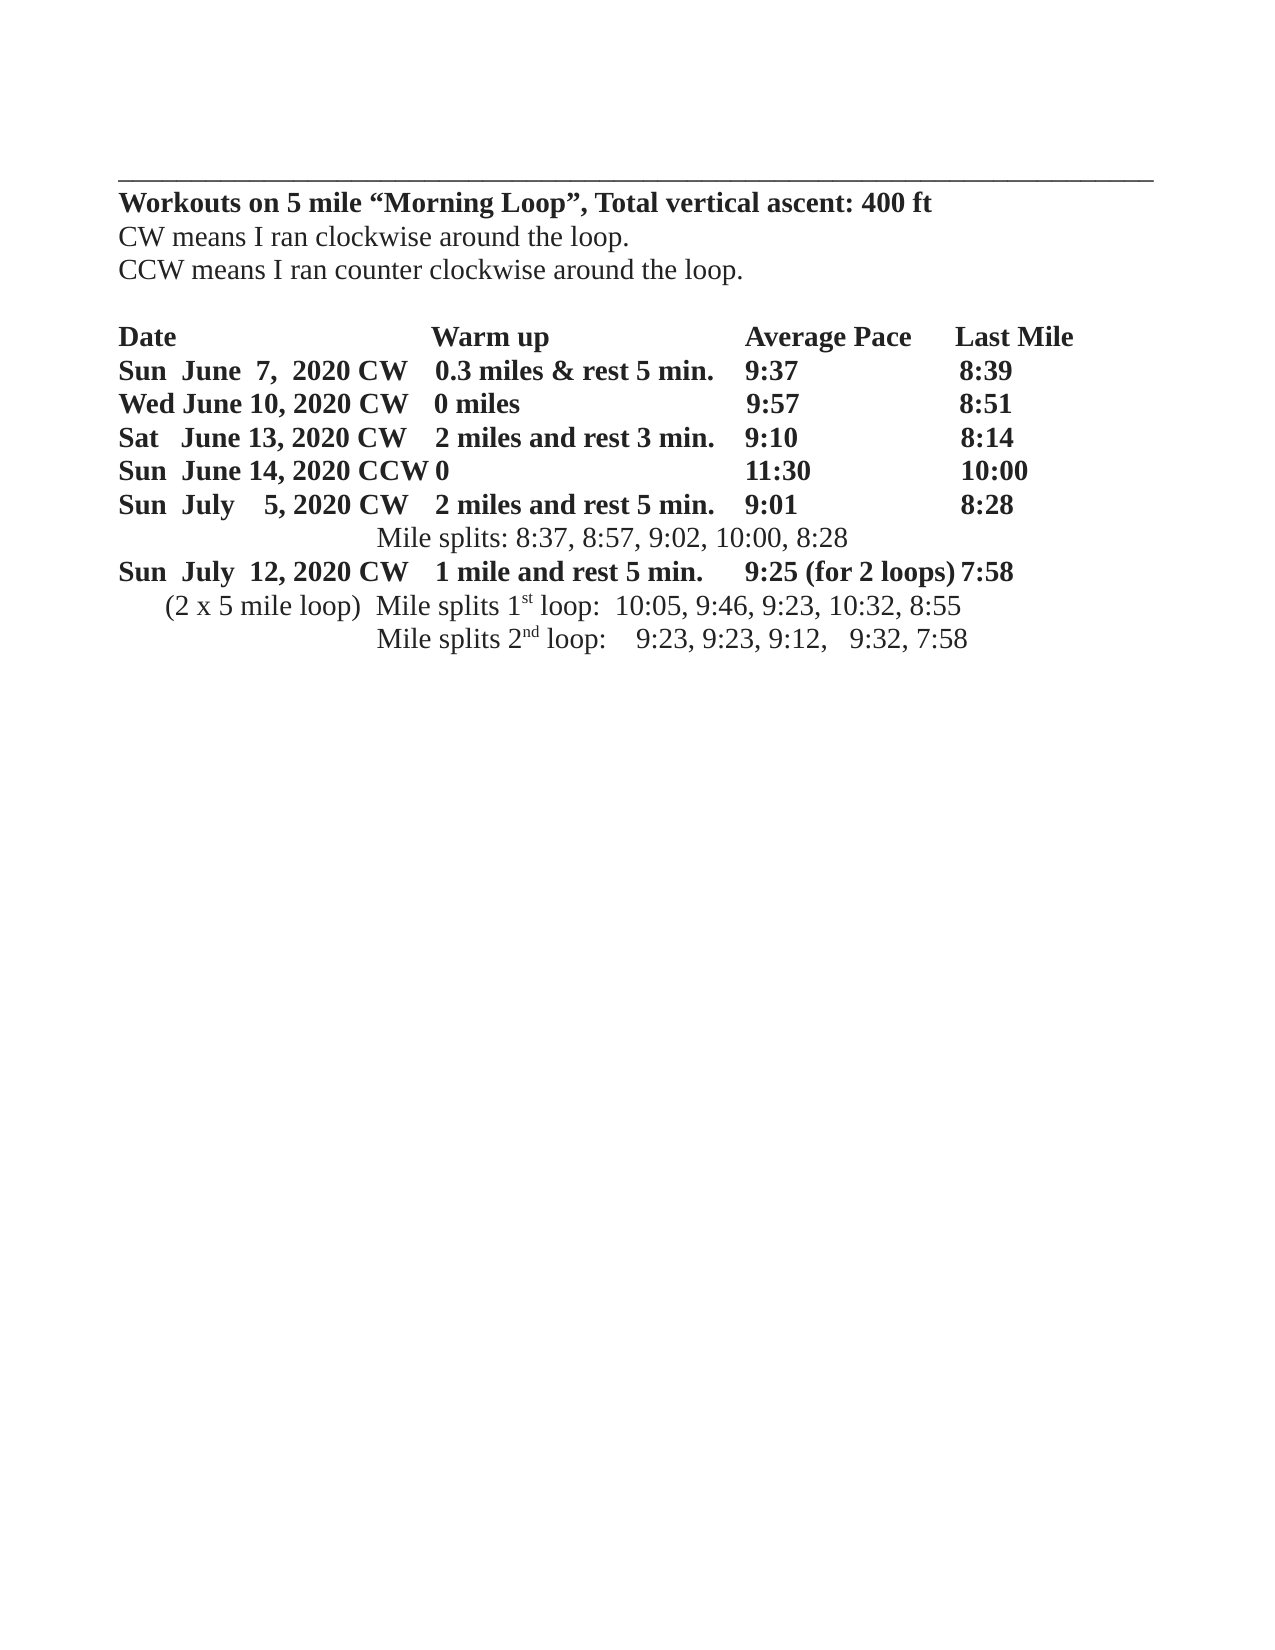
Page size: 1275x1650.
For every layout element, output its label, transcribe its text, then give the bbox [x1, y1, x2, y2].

text Wed June 10, 2020 CW 0 miles 9:57 8:51 [118, 386, 1161, 420]
text CCW means I ran counter clockwise around the loop. [118, 252, 1161, 286]
text Date Warm up Average Pace Last Mile [118, 319, 1161, 353]
text _______________________________________________________________________ [118, 152, 1161, 185]
text CW means I ran clockwise around the loop. [118, 219, 1161, 252]
text Sun June 7, 2020 CW 0.3 miles & rest 5 min. 9:37 8:39 [118, 353, 1161, 386]
text Mile splits 2nd loop: 9:23, 9:23, 9:12, 9:32, 7:58 [118, 621, 1161, 655]
text Sat June 13, 2020 CW 2 miles and rest 3 min. 9:10 8:14 [118, 420, 1161, 453]
text Sun July 5, 2020 CW 2 miles and rest 5 min. 9:01 8:28 Mile splits: 8:37, 8:57, 9:02, 10:00, 8:28 Sun July 12, 2020 CW 1 mile and rest 5 min. 9:25 (for 2 loops) 7:58 (2 x 5 mile loop) Mile splits 1st loop: 10:05, 9:46, 9:23, 10:32, 8:55 [118, 487, 1161, 621]
text Sun June 14, 2020 CCW 0 11:30 10:00 [118, 453, 1161, 487]
text Workouts on 5 mile “Morning Loop”, Total vertical ascent: 400 ft [118, 185, 1161, 219]
